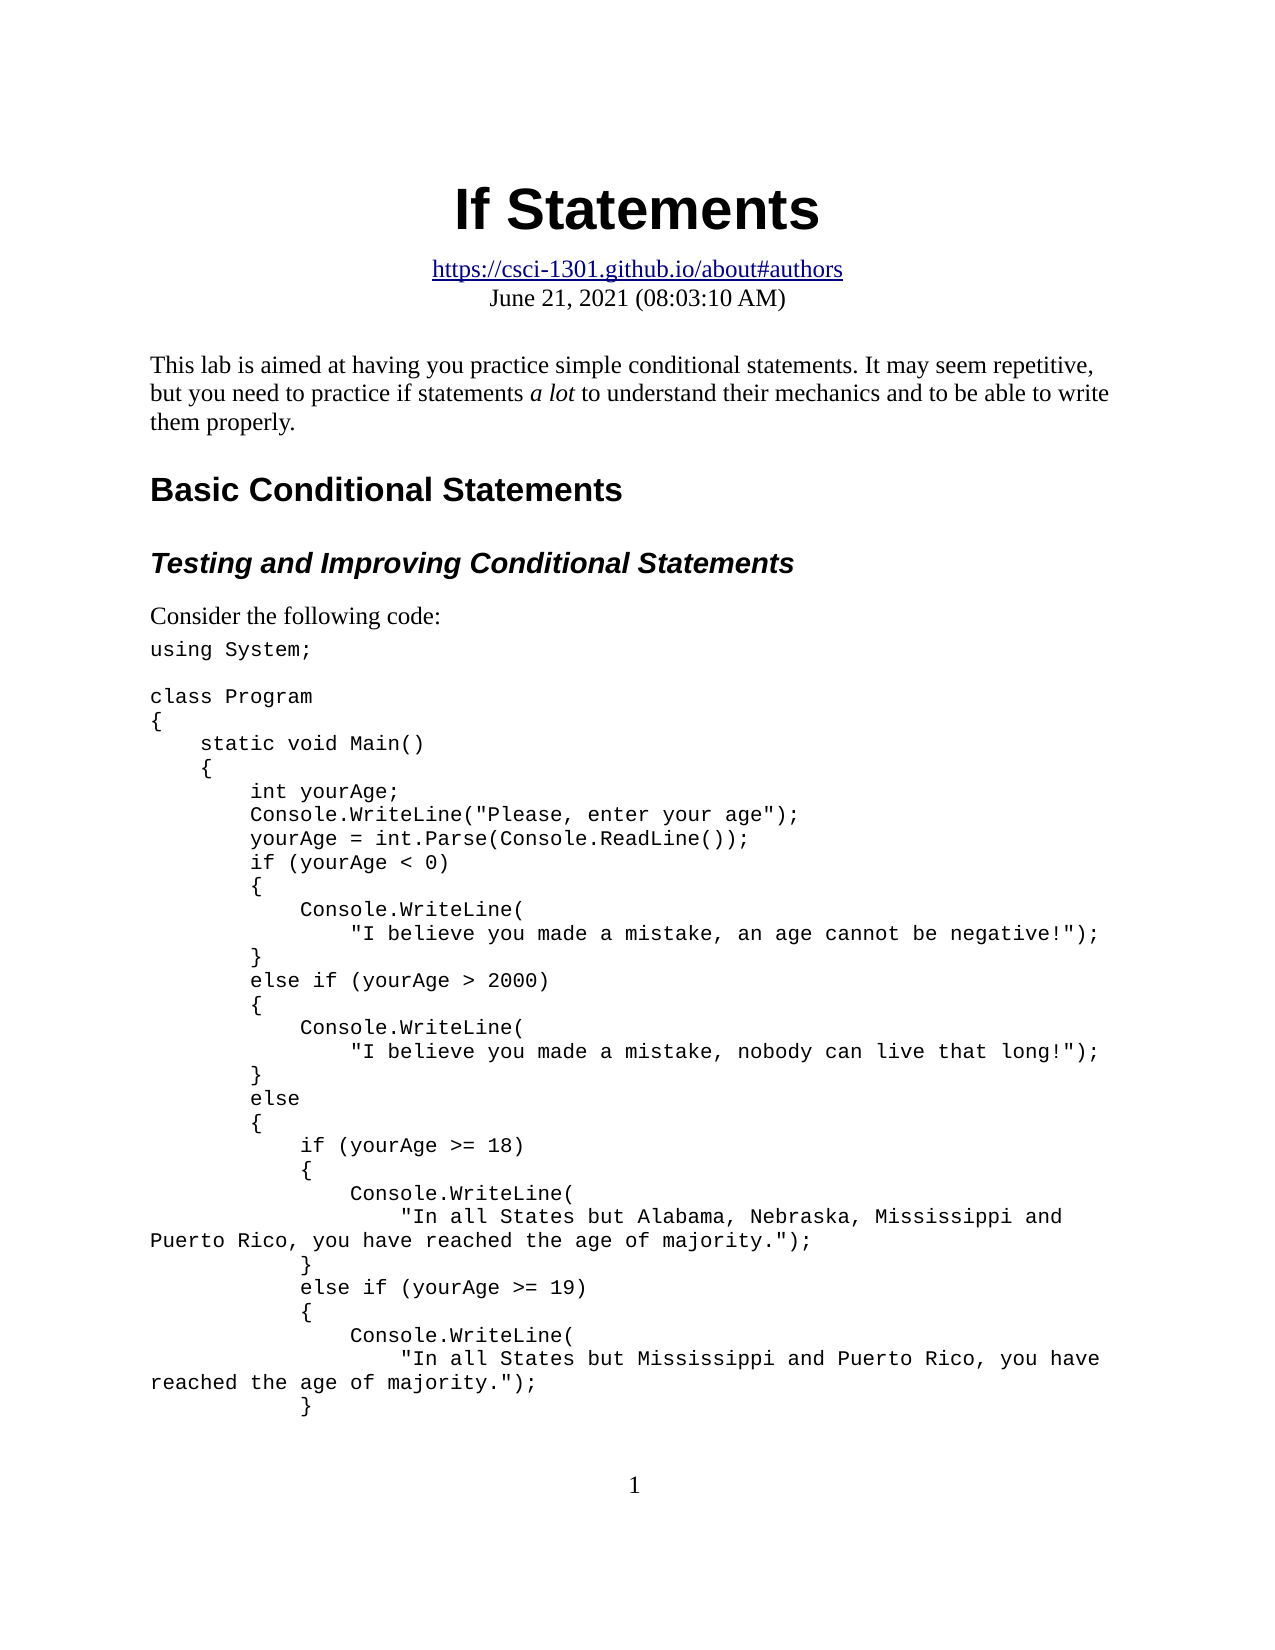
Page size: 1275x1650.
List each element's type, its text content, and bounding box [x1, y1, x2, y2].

text if (yourAge < 0) [150, 852, 1125, 875]
text yourAge = int.Parse(Console.ReadLine()); [150, 828, 1125, 852]
text "In all States but Mississippi and Puerto Rico, you have reached the age of majority."); [150, 1348, 1125, 1396]
text "I believe you made a mistake, nobody can live that long!"); [150, 1041, 1125, 1064]
subtitle Testing and Improving Conditional Statements [150, 546, 1125, 580]
text https://csci-1301.github.io/about#authors [150, 254, 1125, 283]
text Console.WriteLine( [150, 1183, 1125, 1206]
text "In all States but Alabama, Nebraska, Mississippi and Puerto Rico, you have reached the age of majority."); [150, 1206, 1125, 1254]
text if (yourAge >= 18) [150, 1135, 1125, 1159]
text } [150, 1254, 1125, 1277]
text { [150, 1159, 1125, 1183]
text else if (yourAge > 2000) [150, 970, 1125, 993]
text June 21, 2021 (08:03:10 AM) [150, 283, 1125, 312]
text { [150, 993, 1125, 1017]
text Consider the following code: [150, 601, 1125, 630]
text class Program [150, 686, 1125, 710]
text else [150, 1088, 1125, 1112]
text Console.WriteLine( [150, 899, 1125, 923]
text { [150, 1112, 1125, 1135]
text Console.WriteLine( [150, 1017, 1125, 1041]
title If Statements [150, 175, 1125, 242]
text Console.WriteLine("Please, enter your age"); [150, 804, 1125, 828]
text { [150, 875, 1125, 899]
text static void Main() [150, 733, 1125, 757]
text else if (yourAge >= 19) [150, 1277, 1125, 1301]
text } [150, 946, 1125, 970]
text } [150, 1064, 1125, 1088]
text using System; [150, 639, 1125, 662]
text "I believe you made a mistake, an age cannot be negative!"); [150, 923, 1125, 946]
text This lab is aimed at having you practice simple conditional statements. It may seem repetitive, but you need to practice if statements a lot to understand their mechanics and to be able to write them properly. [150, 350, 1125, 436]
text { [150, 1301, 1125, 1324]
text } [150, 1396, 1125, 1419]
text int yourAge; [150, 781, 1125, 804]
subtitle Basic Conditional Statements [150, 470, 1125, 509]
text Console.WriteLine( [150, 1324, 1125, 1348]
text { [150, 757, 1125, 781]
text { [150, 710, 1125, 733]
